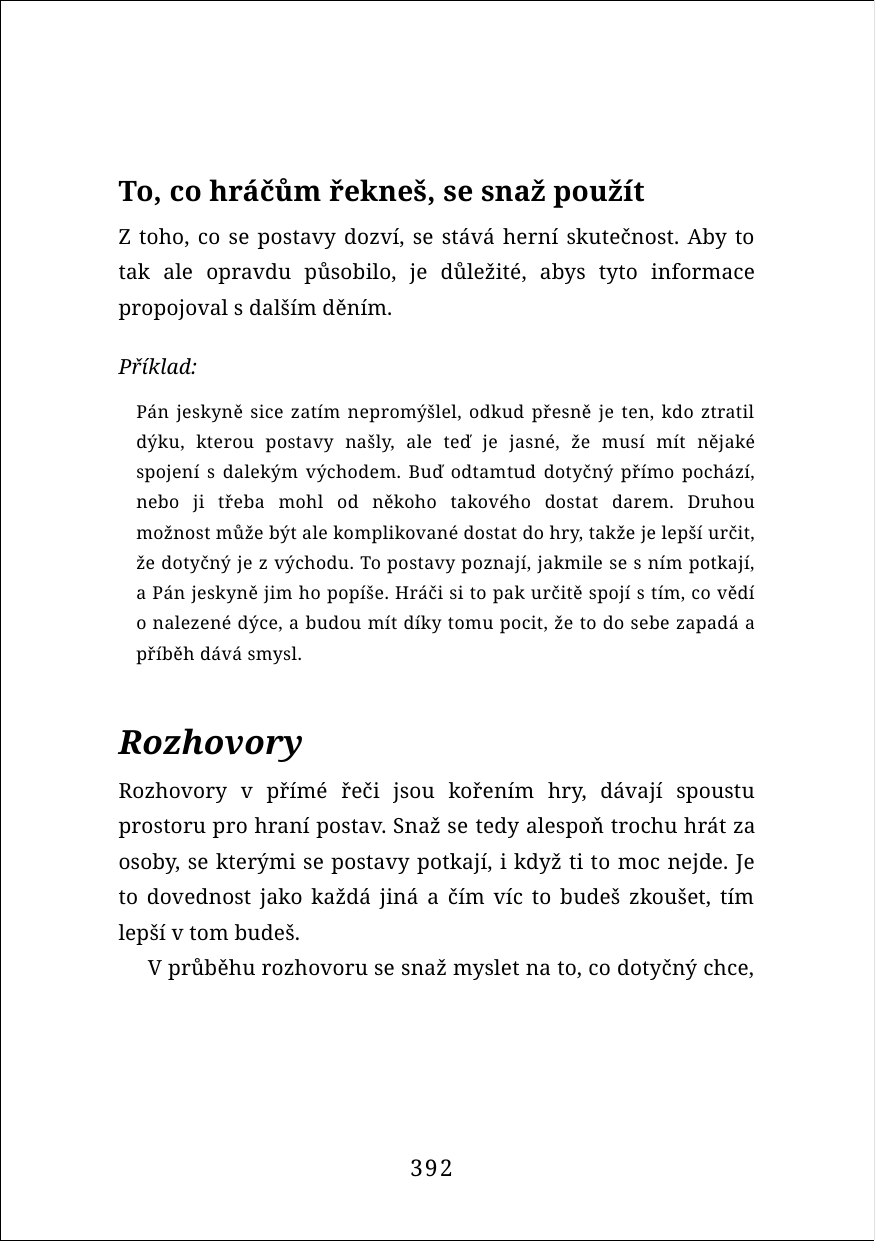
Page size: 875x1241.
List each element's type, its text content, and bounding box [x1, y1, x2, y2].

text Pán jeskyně sice zatím nepromýšlel, odkud přesně je ten, kdo ztratil dýku, kterou postavy našly, ale teď je jasné, že musí mít nějaké spojení s dalekým východem. Buď odtamtud dotyčný přímo pochází, nebo ji třeba mohl od někoho takového dostat darem. Druhou možnost může být ale komplikované dostat do hry, takže je lepší určit, že dotyčný je z východu. To postavy poznají, jakmile se s ním potkají, a Pán jeskyně jim ho popíše. Hráči si to pak určitě spojí s tím, co vědí o nalezené dýce, a budou mít díky tomu pocit, že to do sebe zapadá a příběh dává smysl. [136, 399, 756, 665]
subtitle To, co hráčům řekneš, se snaž použít [118, 172, 756, 210]
text Příklad: [118, 352, 756, 381]
text Rozhovory v přímé řeči jsou kořením hry, dávají spoustu prostoru pro hraní postav. Snaž se tedy alespoň trochu hrát za osoby, se kterými se postavy potkají, i když ti to moc nejde. Je to dovednost jako každá jiná a čím víc to budeš zkoušet, tím lepší v tom budeš. V průběhu rozhovoru se snaž myslet na to, co dotyčný chce, [118, 776, 756, 982]
text Z toho, co se postavy dozví, se stává herní skutečnost. Aby to tak ale opravdu působilo, je důležité, abys tyto informace propojoval s dalším děním. [118, 222, 756, 321]
subtitle Rozhovory [118, 718, 756, 764]
